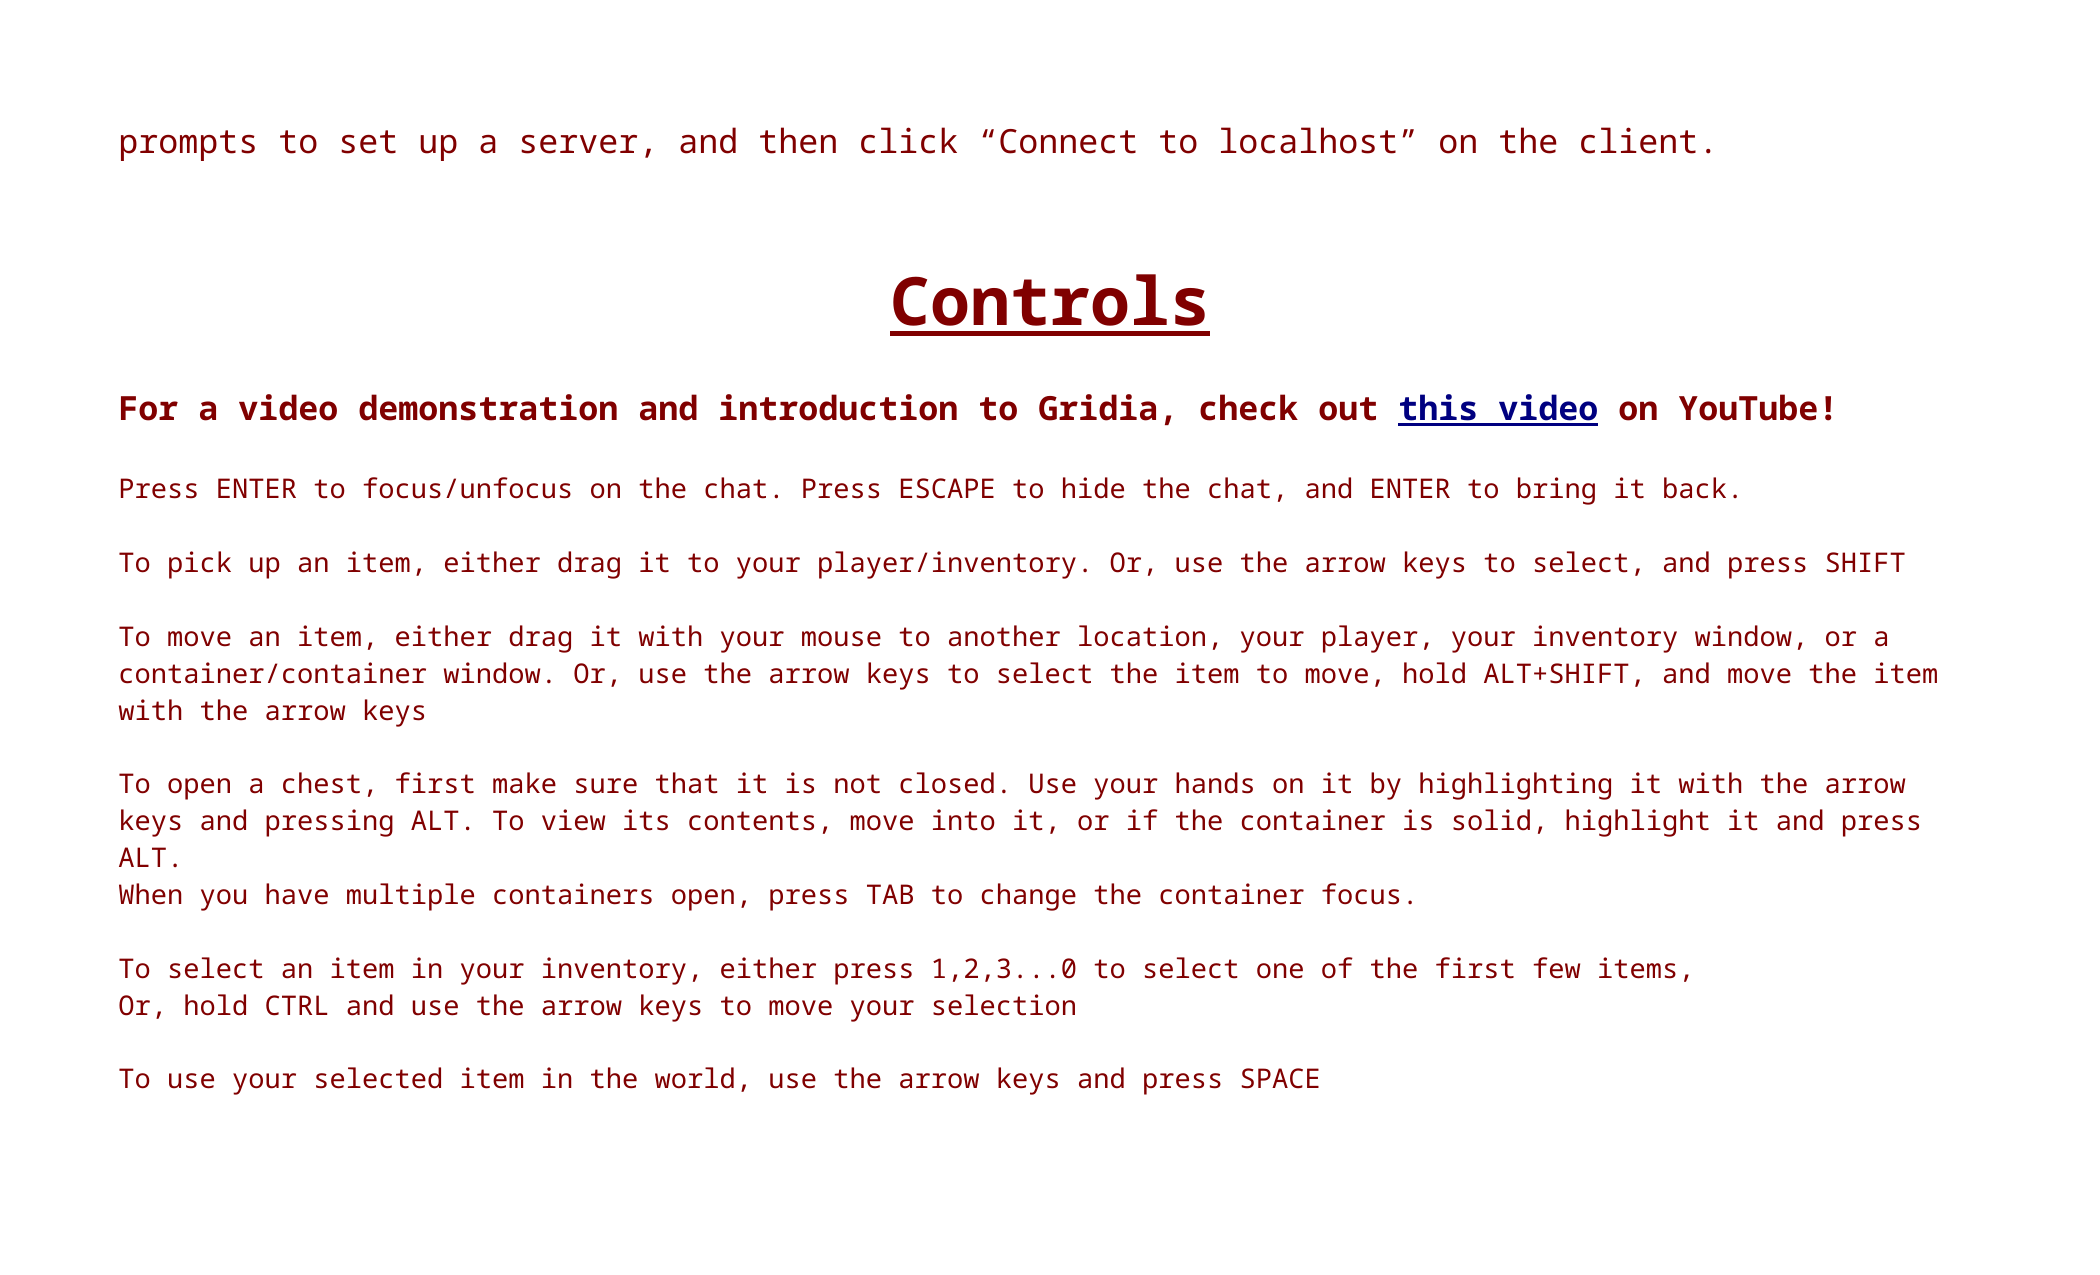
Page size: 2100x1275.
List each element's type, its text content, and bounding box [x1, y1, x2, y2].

text For a video demonstration and introduction to Gridia, check out this video on YouTube! [118, 385, 1982, 430]
text prompts to set up a server, and then click “Connect to localhost” on the client. [118, 118, 1982, 163]
text Or, hold CTRL and use the arrow keys to move your selection [118, 986, 1982, 1023]
text Press ENTER to focus/unfocus on the chat. Press ESCAPE to hide the chat, and ENTER to bring it back. [118, 470, 1982, 507]
text To pick up an item, either drag it to your player/inventory. Or, use the arrow keys to select, and press SHIFT [118, 544, 1982, 581]
text To open a chest, first make sure that it is not closed. Use your hands on it by highlighting it with the arrow keys and pressing ALT. To view its contents, move into it, or if the container is solid, highlight it and press ALT. [118, 765, 1982, 876]
text Controls [118, 254, 1982, 345]
text To move an item, either drag it with your mouse to another location, your player, your inventory window, or a container/container window. Or, use the arrow keys to select the item to move, hold ALT+SHIFT, and move the item with the arrow keys [118, 617, 1982, 728]
text When you have multiple containers open, press TAB to change the container focus. [118, 876, 1982, 912]
text To use your selected item in the world, use the arrow keys and press SPACE [118, 1060, 1982, 1097]
text To select an item in your inventory, either press 1,2,3...0 to select one of the first few items, [118, 949, 1982, 986]
